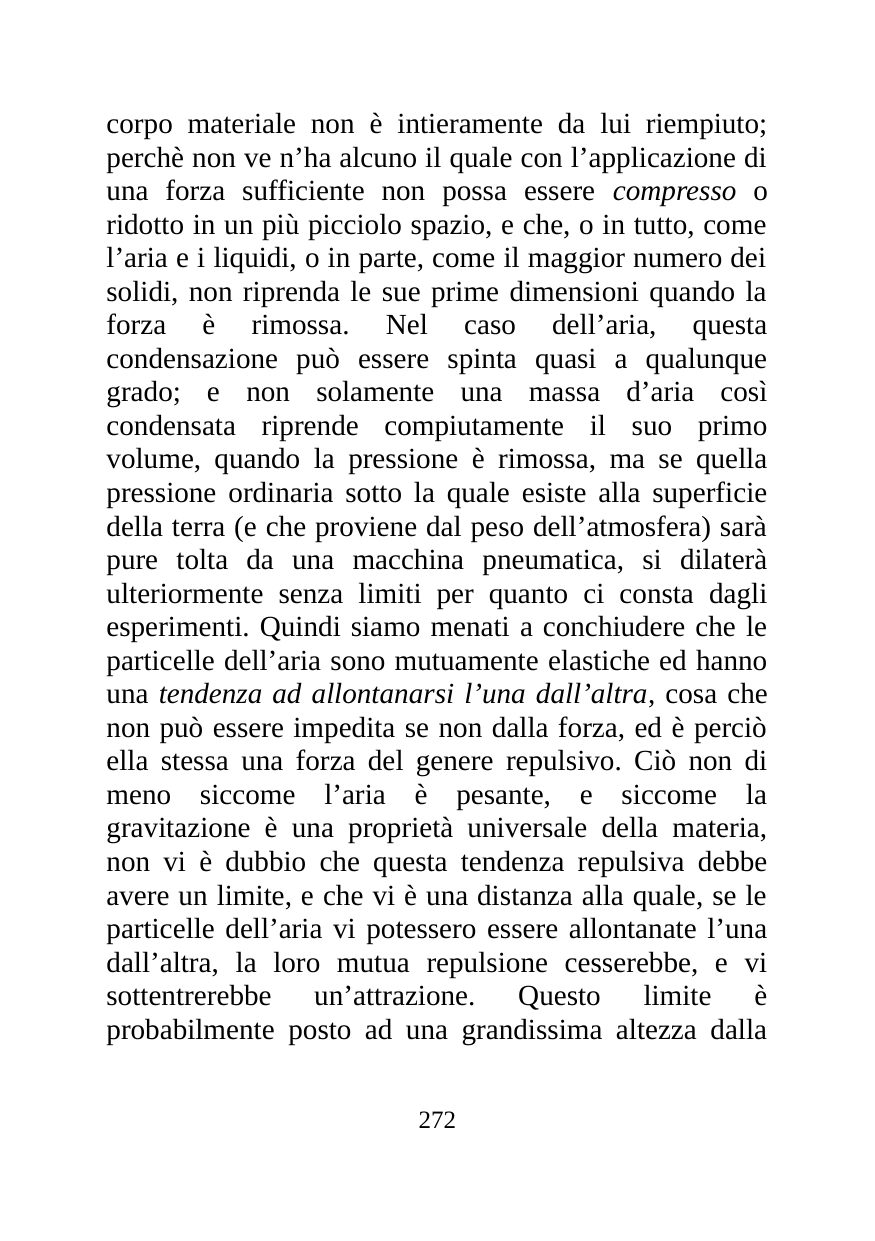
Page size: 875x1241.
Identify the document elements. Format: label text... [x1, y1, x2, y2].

text corpo materiale non è intieramente da lui riempiuto; perchè non ve n’ha alcuno il quale con l’applicazione di una forza sufficiente non possa essere compresso o ridotto in un più picciolo spazio, e che, o in tutto, come l’aria e i liquidi, o in parte, come il maggior numero dei solidi, non riprenda le sue prime dimensioni quando la forza è rimossa. Nel caso dell’aria, questa condensazione può essere spinta quasi a qualunque grado; e non solamente una massa d’aria così condensata riprende compiutamente il suo primo volume, quando la pressione è rimossa, ma se quella pressione ordinaria sotto la quale esiste alla superficie della terra (e che proviene dal peso dell’atmosfera) sarà pure tolta da una macchina pneumatica, si dilaterà ulteriormente senza limiti per quanto ci consta dagli esperimenti. Quindi siamo menati a conchiudere che le particelle dell’aria sono mutuamente elastiche ed hanno una tendenza ad allontanarsi l’una dall’altra, cosa che non può essere impedita se non dalla forza, ed è perciò ella stessa una forza del genere repulsivo. Ciò non di meno siccome l’aria è pesante, e siccome la gravitazione è una proprietà universale della materia, non vi è dubbio che questa tendenza repulsiva debbe avere un limite, e che vi è una distanza alla quale, se le particelle dell’aria vi potessero essere allontanate l’una dall’altra, la loro mutua repulsione cesserebbe, e vi sottentrerebbe un’attrazione. Questo limite è probabilmente posto ad una grandissima altezza dalla [106, 106, 768, 1045]
